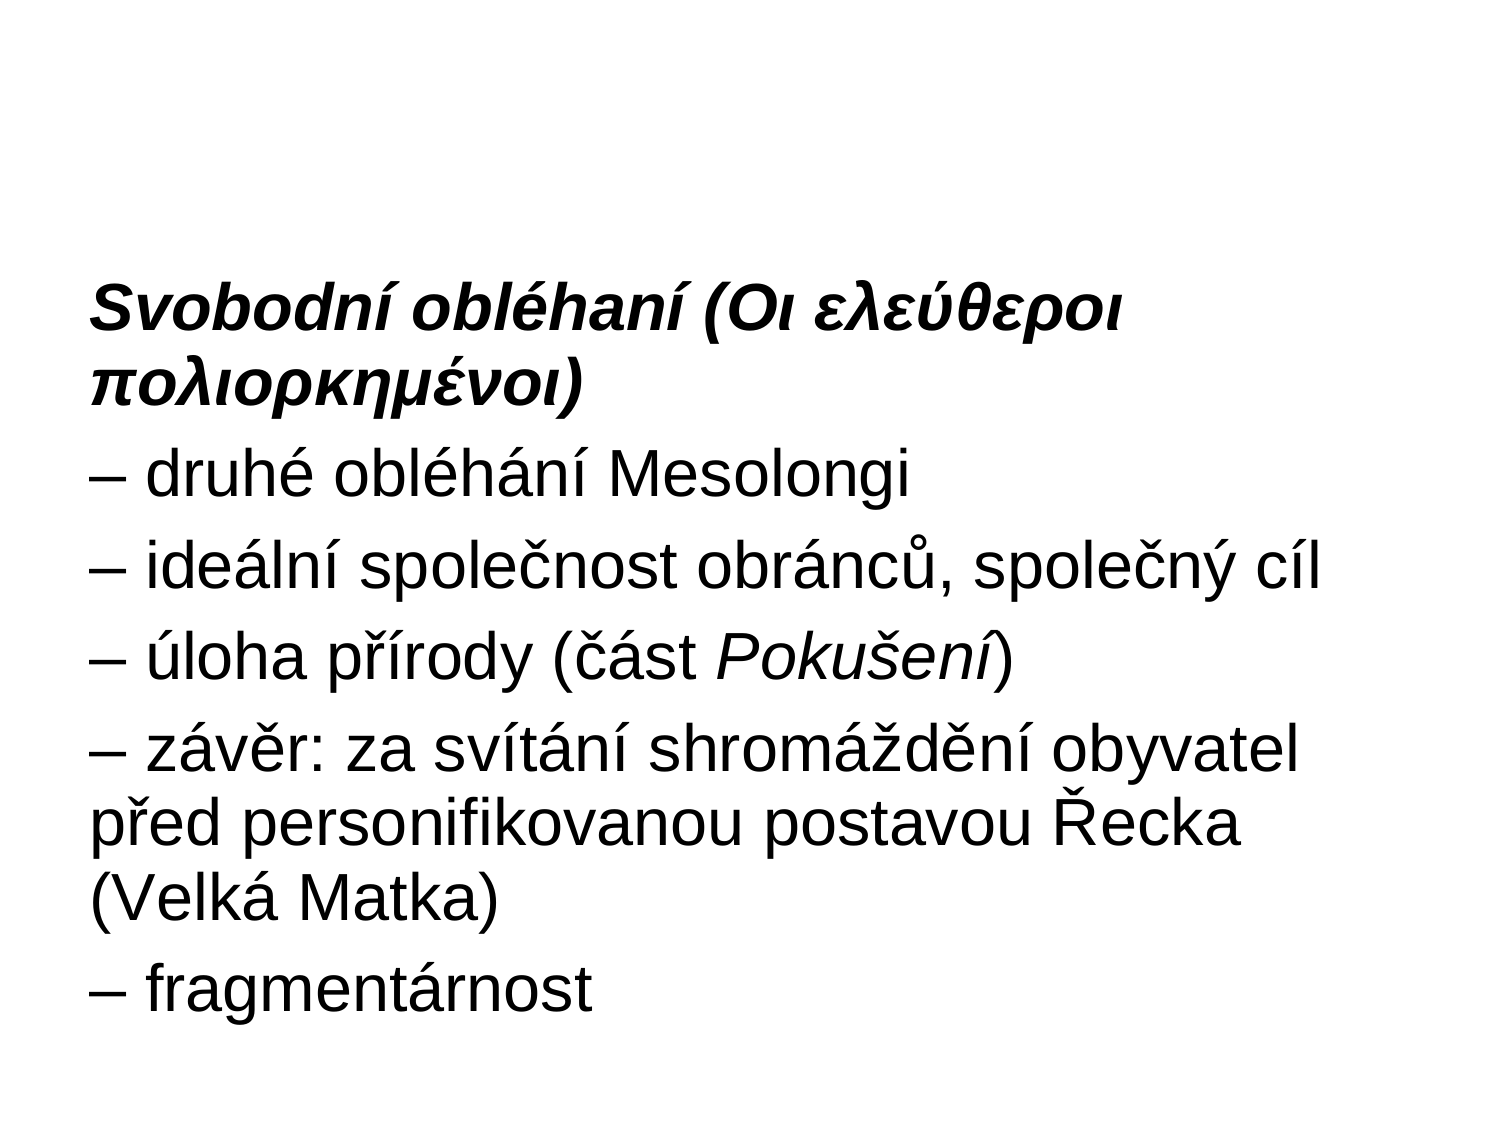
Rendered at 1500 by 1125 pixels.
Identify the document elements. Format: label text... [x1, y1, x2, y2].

list Svobodní obléhaní (Οι ελεύθεροι πολιορκημένοι) – druhé obléhání Mesolongi – ideální společnost obránců, společný cíl – úloha přírody (část Pokušení) – závěr: za svítání shromáždění obyvatel před personifikovanou postavou Řecka (Velká Matka) – fragmentárnost [74, 262, 1425, 1034]
